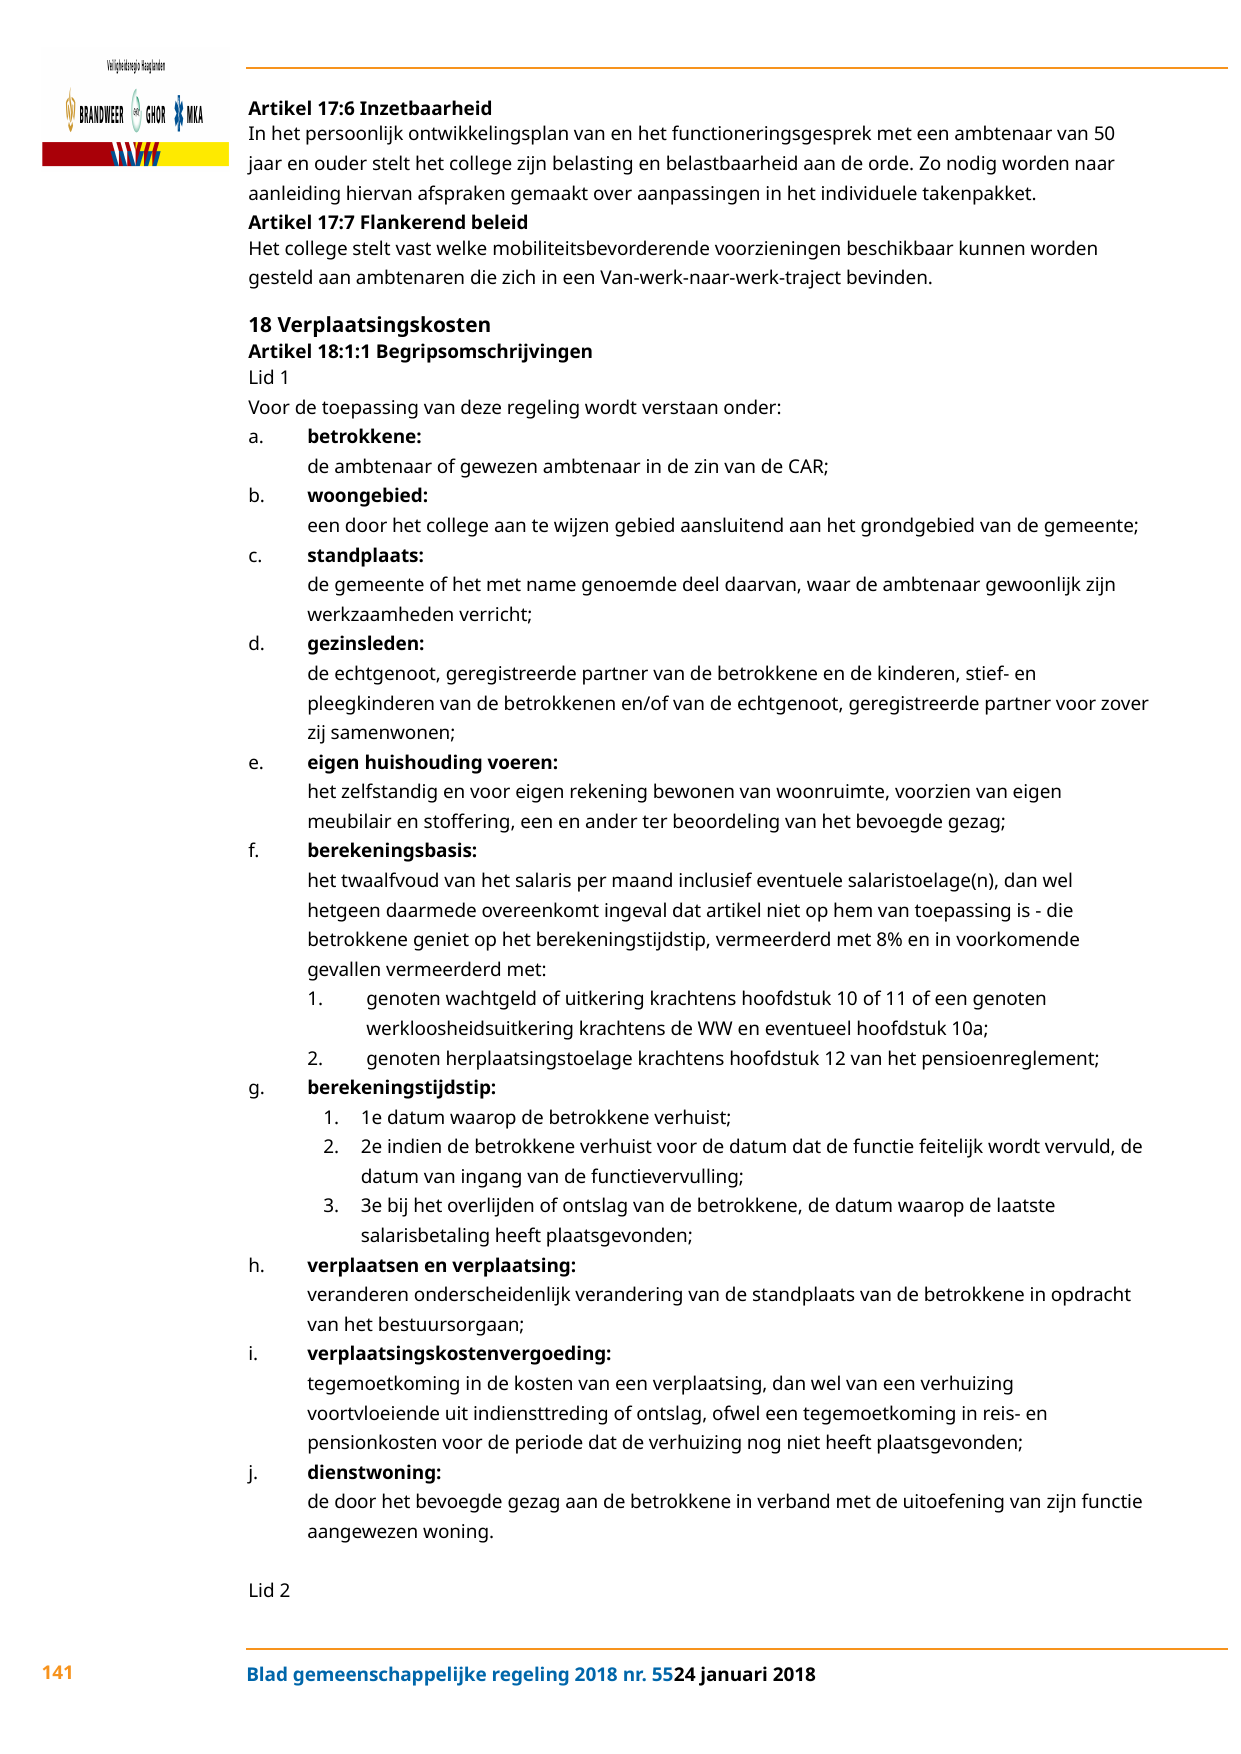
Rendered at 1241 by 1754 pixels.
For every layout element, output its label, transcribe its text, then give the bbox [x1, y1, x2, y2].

list 1e datum waarop de betrokkene verhuist; [323, 1104, 1152, 1130]
list een door het college aan te wijzen gebied aansluitend aan het grondgebied van de gemeente; [248, 512, 1152, 538]
list berekeningsbasis: [248, 838, 1152, 863]
list gezinsleden: [248, 631, 1152, 656]
list de gemeente of het met name genoemde deel daarvan, waar de ambtenaar gewoonlijk zijn werkzaamheden verricht; [248, 571, 1152, 627]
text Artikel 17:6 Inzetbaarheid [248, 95, 1152, 121]
list berekeningstijdstip: [248, 1074, 1152, 1100]
text Het college stelt vast welke mobiliteitsbevorderende voorzieningen beschikbaar kunnen worden gesteld aan ambtenaren die zich in een Van-werk-naar-werk-traject bevinden. [248, 235, 1152, 290]
picture [41, 47, 231, 172]
list verplaatsingskostenvergoeding: [248, 1341, 1152, 1366]
text Voor de toepassing van deze regeling wordt verstaan onder: [248, 394, 1152, 420]
text Artikel 18:1:1 Begripsomschrijvingen [248, 339, 1152, 364]
list de ambtenaar of gewezen ambtenaar in de zin van de CAR; [248, 453, 1152, 479]
list genoten wachtgeld of uitkering krachtens hoofdstuk 10 of 11 of een genoten werkloosheidsuitkering krachtens de WW en eventueel hoofdstuk 10a; [307, 986, 1152, 1041]
list de echtgenoot, geregistreerde partner van de betrokkene en de kinderen, stief- en pleegkinderen van de betrokkenen en/of van de echtgenoot, geregistreerde partner voor zover zij samenwonen; [248, 660, 1152, 745]
text 18 Verplaatsingskosten [248, 310, 1152, 339]
list tegemoetkoming in de kosten van een verplaatsing, dan wel van een verhuizing voortvloeiende uit indiensttreding of ontslag, ofwel een tegemoetkoming in reis- en pensionkosten voor de periode dat de verhuizing nog niet heeft plaatsgevonden; [248, 1370, 1152, 1455]
list verplaatsen en verplaatsing: [248, 1252, 1152, 1278]
list 2e indien de betrokkene verhuist voor de datum dat de functie feitelijk wordt vervuld, de datum van ingang van de functievervulling; [323, 1133, 1152, 1189]
text Lid 2 [248, 1577, 1152, 1603]
list eigen huishouding voeren: [248, 749, 1152, 775]
list het twaalfvoud van het salaris per maand inclusief eventuele salaristoelage(n), dan wel hetgeen daarmede overeenkomt ingeval dat artikel niet op hem van toepassing is - die betrokkene geniet op het berekeningstijdstip, vermeerderd met 8% en in voorkomende gevallen vermeerderd met: [248, 867, 1152, 982]
list betrokkene: [248, 423, 1152, 449]
text Lid 1 [248, 364, 1152, 390]
list woongebied: [248, 483, 1152, 508]
list veranderen onderscheidenlijk verandering van de standplaats van de betrokkene in opdracht van het bestuursorgaan; [248, 1281, 1152, 1337]
list dienstwoning: [248, 1459, 1152, 1485]
list 3e bij het overlijden of ontslag van de betrokkene, de datum waarop de laatste salarisbetaling heeft plaatsgevonden; [323, 1193, 1152, 1248]
list het zelfstandig en voor eigen rekening bewonen van woonruimte, voorzien van eigen meubilair en stoffering, een en ander ter beoordeling van het bevoegde gezag; [248, 778, 1152, 834]
text Artikel 17:7 Flankerend beleid [248, 209, 1152, 235]
list standplaats: [248, 542, 1152, 568]
list de door het bevoegde gezag aan de betrokkene in verband met de uitoefening van zijn functie aangewezen woning. [248, 1488, 1152, 1544]
text In het persoonlijk ontwikkelingsplan van en het functioneringsgesprek met een ambtenaar van 50 jaar en ouder stelt het college zijn belasting en belastbaarheid aan de orde. Zo nodig worden naar aanleiding hiervan afspraken gemaakt over aanpassingen in het individuele takenpakket. [248, 121, 1152, 205]
list genoten herplaatsingstoelage krachtens hoofdstuk 12 van het pensioenreglement; [307, 1045, 1152, 1071]
